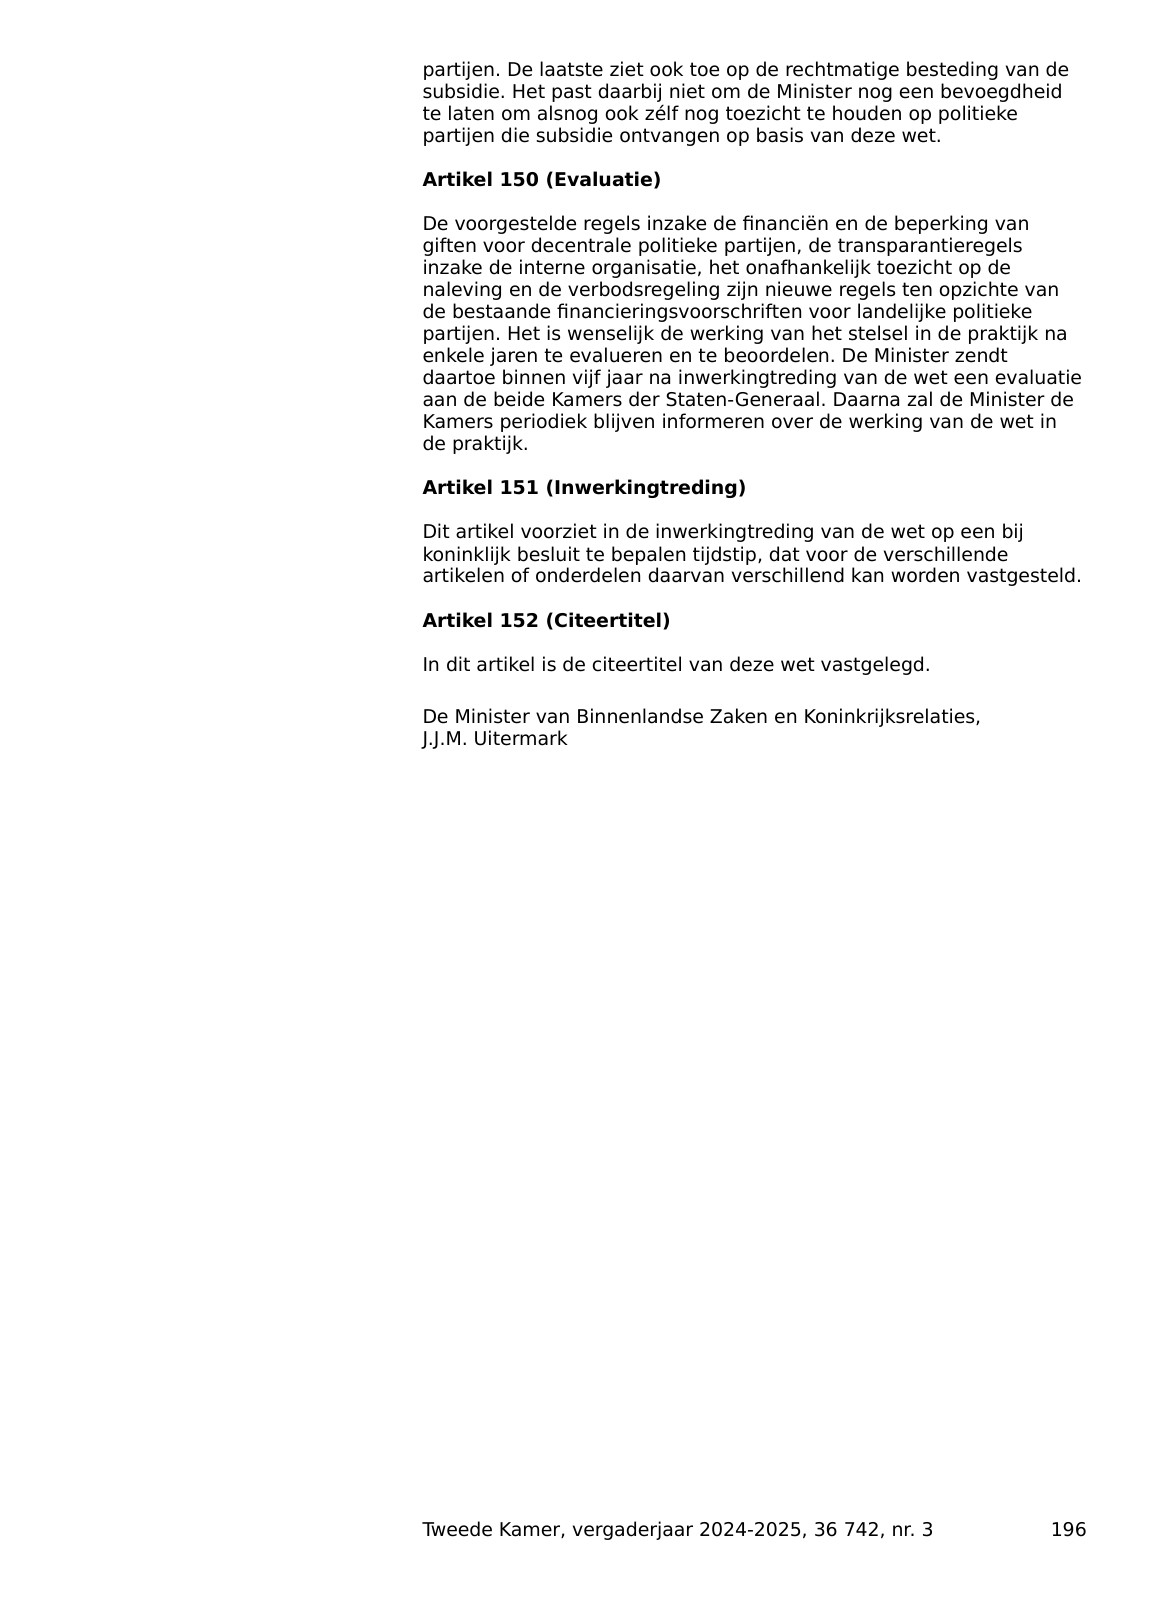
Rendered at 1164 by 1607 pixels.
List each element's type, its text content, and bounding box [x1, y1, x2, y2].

subtitle Artikel 151 (Inwerkingtreding) [422, 477, 1087, 499]
text Dit artikel voorziet in de inwerkingtreding van de wet op een bij koninklijk besluit te bepalen tijdstip, dat voor de verschillende artikelen of onderdelen daarvan verschillend kan worden vastgesteld. [422, 521, 1087, 587]
text In dit artikel is de citeertitel van deze wet vastgelegd. [422, 654, 1087, 676]
subtitle Artikel 152 (Citeertitel) [422, 609, 1087, 632]
text partijen. De laatste ziet ook toe op de rechtmatige besteding van de subsidie. Het past daarbij niet om de Minister nog een bevoegdheid te laten om alsnog ook zélf nog toezicht te houden op politieke partijen die subsidie ontvangen op basis van deze wet. [422, 59, 1087, 147]
subtitle Artikel 150 (Evaluatie) [422, 169, 1087, 191]
text De voorgestelde regels inzake de financiën en de beperking van giften voor decentrale politieke partijen, de transparantieregels inzake de interne organisatie, het onafhankelijk toezicht op de naleving en de verbodsregeling zijn nieuwe regels ten opzichte van de bestaande financieringsvoorschriften voor landelijke politieke partijen. Het is wenselijk de werking van het stelsel in de praktijk na enkele jaren te evalueren en te beoordelen. De Minister zendt daartoe binnen vijf jaar na inwerkingtreding van de wet een evaluatie aan de beide Kamers der Staten-Generaal. Daarna zal de Minister de Kamers periodiek blijven informeren over de werking van de wet in de praktijk. [422, 213, 1087, 455]
text De Minister van Binnenlandse Zaken en Koninkrijksrelaties, J.J.M. Uitermark [422, 706, 1087, 750]
